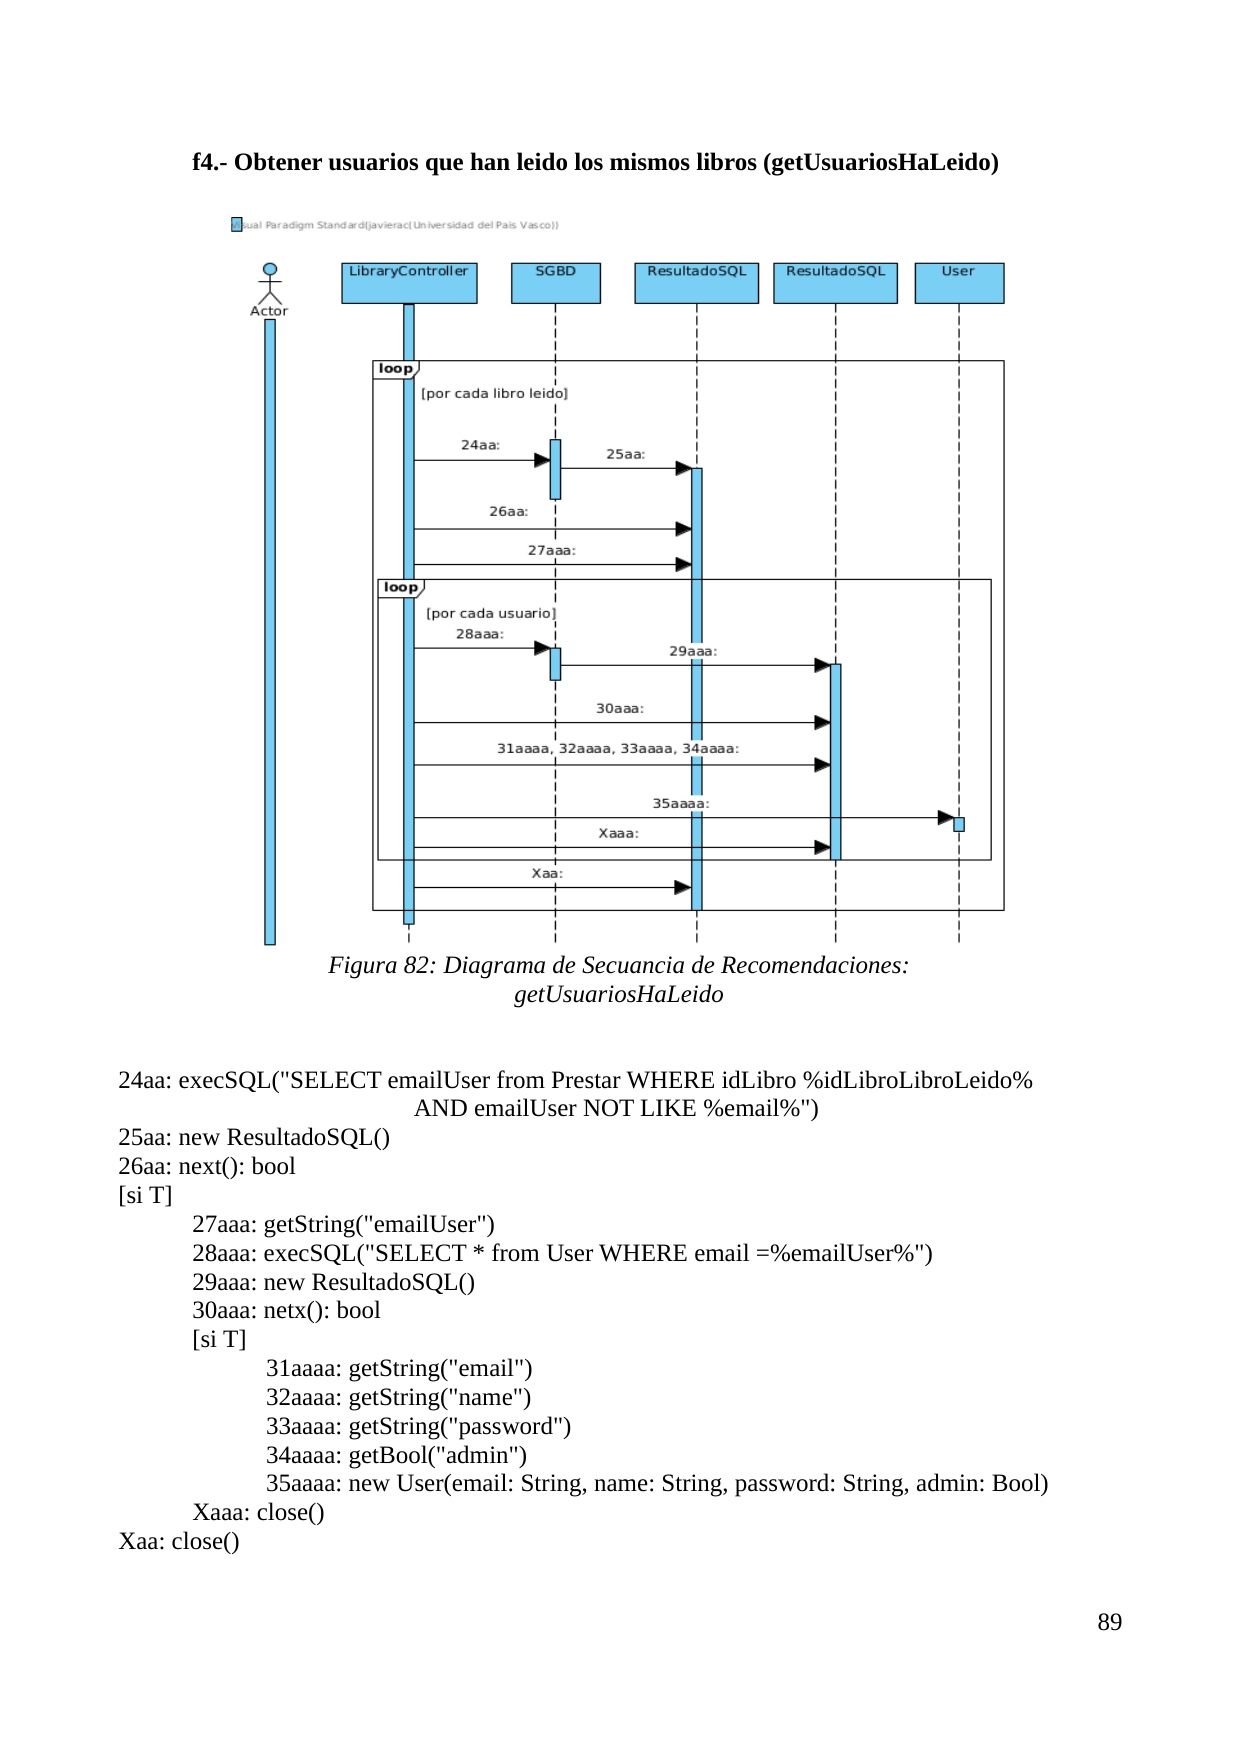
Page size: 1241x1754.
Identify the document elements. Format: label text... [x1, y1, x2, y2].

subtitle 31aaaa: getString("email") [118, 1353, 1122, 1382]
subtitle 26aa: next(): bool [118, 1152, 1122, 1180]
subtitle 24aa: execSQL("SELECT emailUser from Prestar WHERE idLibro %idLibroLibroLeido% AND emailUser NOT LIKE %email%") [118, 1065, 1122, 1123]
subtitle 32aaaa: getString("name") [118, 1382, 1122, 1411]
text Figura 82: Diagrama de Secuancia de Recomendaciones: getUsuariosHaLeido [231, 950, 1009, 1007]
subtitle Xaa: close() [118, 1527, 1122, 1555]
subtitle f4.- Obtener usuarios que han leido los mismos libros (getUsuariosHaLeido) [118, 147, 1122, 176]
subtitle 34aaaa: getBool("admin") [118, 1440, 1122, 1469]
subtitle 27aaa: getString("emailUser") [118, 1209, 1122, 1238]
subtitle [si T] [118, 1325, 1122, 1353]
subtitle 35aaaa: new User(email: String, name: String, password: String, admin: Bool) [118, 1469, 1122, 1498]
subtitle 33aaaa: getString("password") [118, 1411, 1122, 1440]
subtitle 28aaa: execSQL("SELECT * from User WHERE email =%emailUser%") [118, 1238, 1122, 1267]
subtitle 30aaa: netx(): bool [118, 1296, 1122, 1324]
subtitle 25aa: new ResultadoSQL() [118, 1123, 1122, 1151]
subtitle 29aaa: new ResultadoSQL() [118, 1267, 1122, 1296]
picture [231, 217, 1009, 950]
subtitle [si T] [118, 1180, 1122, 1209]
subtitle Xaaa: close() [118, 1498, 1122, 1527]
